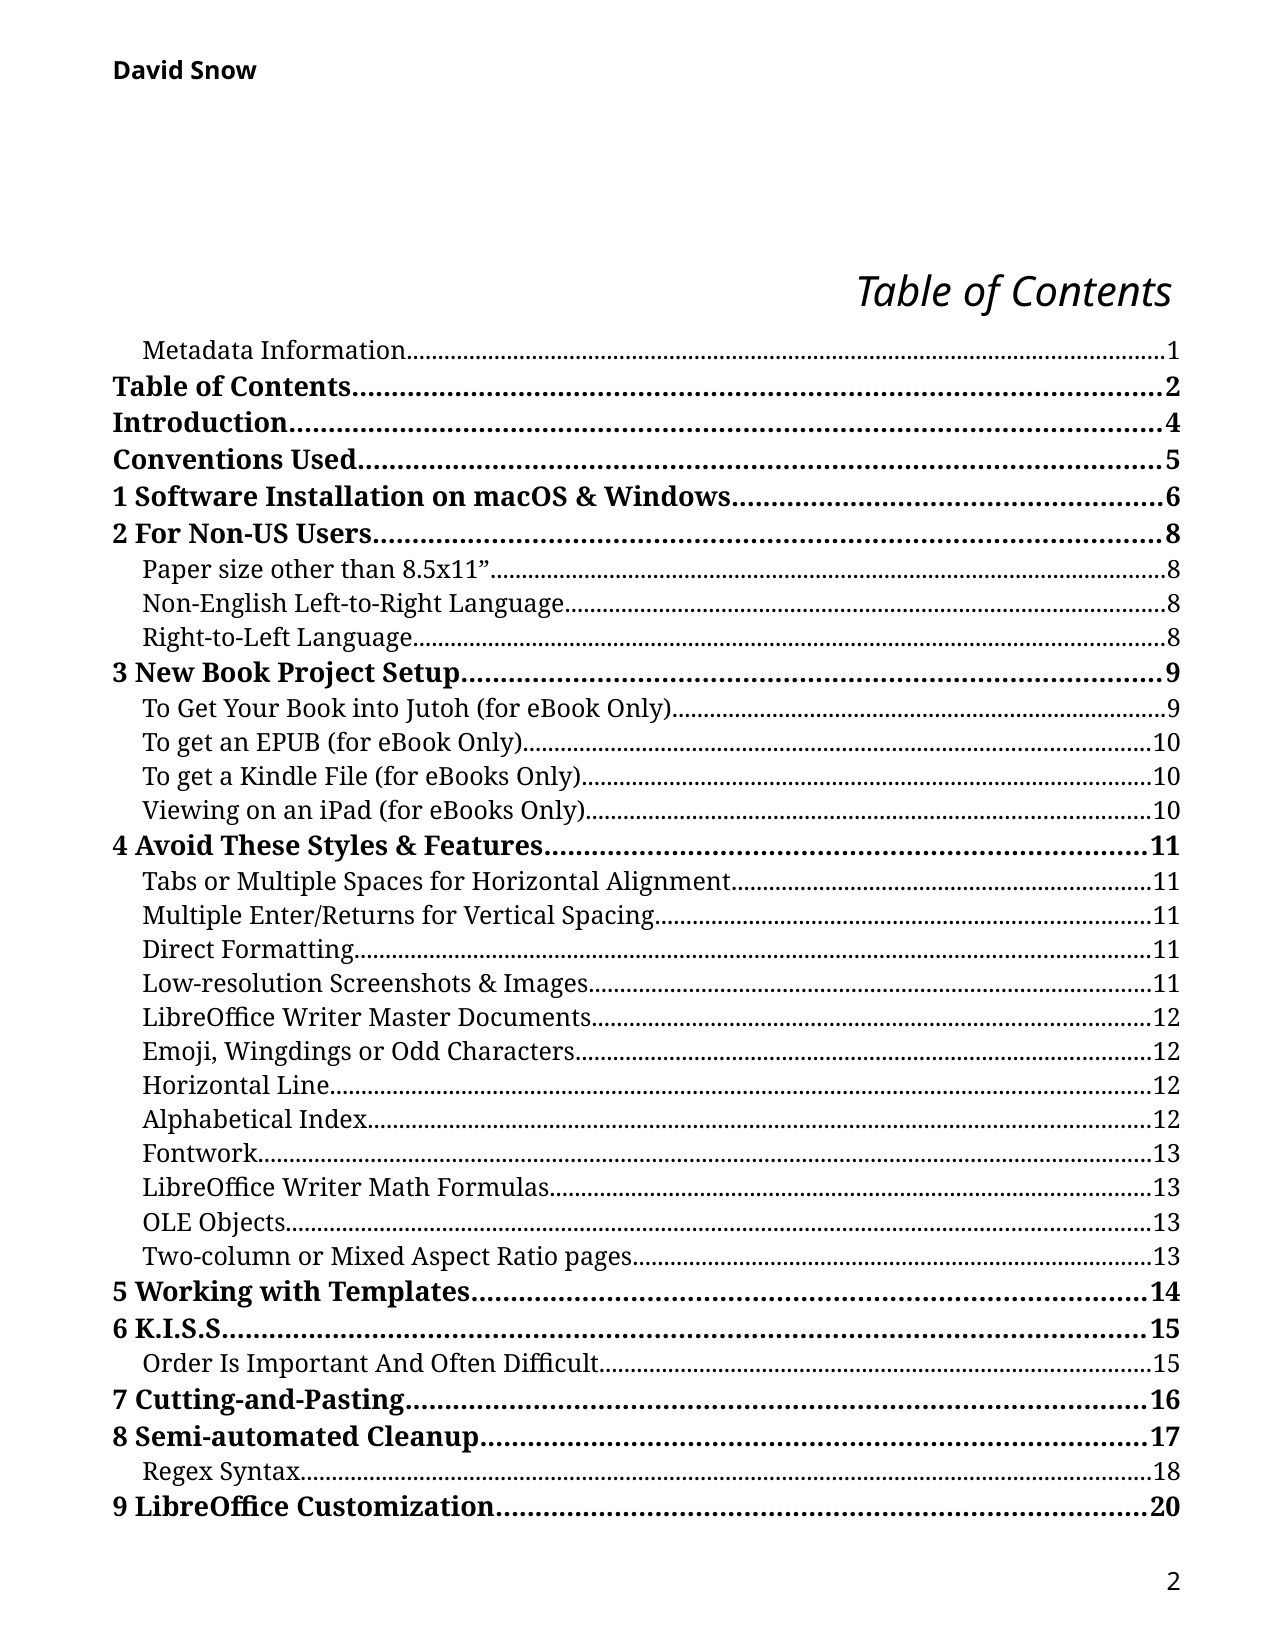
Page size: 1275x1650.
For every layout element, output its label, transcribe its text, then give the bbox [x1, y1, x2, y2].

text To Get Your Book into Jutoh (for eBook Only) 9 [142, 690, 1181, 724]
text Right-to-Left Language 8 [142, 619, 1181, 653]
text Conventions Used 5 [112, 441, 1181, 478]
text 9 LibreOffice Customization 20 [112, 1488, 1181, 1525]
text Metadata Information 1 [142, 333, 1181, 367]
text 5 Working with Templates 14 [112, 1272, 1181, 1309]
text Multiple Enter/Returns for Vertical Spacing 11 [142, 898, 1181, 932]
text Paper size other than 8.5x11” 8 [142, 551, 1181, 585]
text 3 New Book Project Setup 9 [112, 653, 1181, 690]
text Order Is Important And Often Difficult 15 [142, 1346, 1181, 1380]
text 4 Avoid These Styles & Features 11 [112, 827, 1181, 863]
text Horizontal Line 12 [142, 1068, 1181, 1102]
text Fontwork 13 [142, 1136, 1181, 1170]
text Regex Syntax 18 [142, 1454, 1181, 1488]
text 1 Software Installation on macOS & Windows 6 [112, 478, 1181, 514]
text Tabs or Multiple Spaces for Horizontal Alignment 11 [142, 863, 1181, 898]
text Emoji, Wingdings or Odd Characters 12 [142, 1034, 1181, 1068]
text Alphabetical Index 12 [142, 1102, 1181, 1136]
text Low-resolution Screenshots & Images 11 [142, 966, 1181, 1000]
text Viewing on an iPad (for eBooks Only) 10 [142, 793, 1181, 827]
text Table of Contents 2 [112, 367, 1181, 404]
text To get a Kindle File (for eBooks Only) 10 [142, 758, 1181, 793]
text OLE Objects 13 [142, 1204, 1181, 1238]
text 6 K.I.S.S 15 [112, 1309, 1181, 1346]
text Direct Formatting 11 [142, 932, 1181, 966]
subtitle Table of Contents [112, 258, 1181, 321]
text 8 Semi-automated Cleanup 17 [112, 1417, 1181, 1454]
text Two-column or Mixed Aspect Ratio pages 13 [142, 1238, 1181, 1272]
text Introduction 4 [112, 404, 1181, 441]
text Non-English Left-to-Right Language 8 [142, 585, 1181, 619]
text LibreOffice Writer Master Documents 12 [142, 1000, 1181, 1034]
text LibreOffice Writer Math Formulas 13 [142, 1170, 1181, 1204]
text 7 Cutting-and-Pasting 16 [112, 1380, 1181, 1417]
text To get an EPUB (for eBook Only) 10 [142, 724, 1181, 758]
text 2 For Non-US Users 8 [112, 514, 1181, 551]
